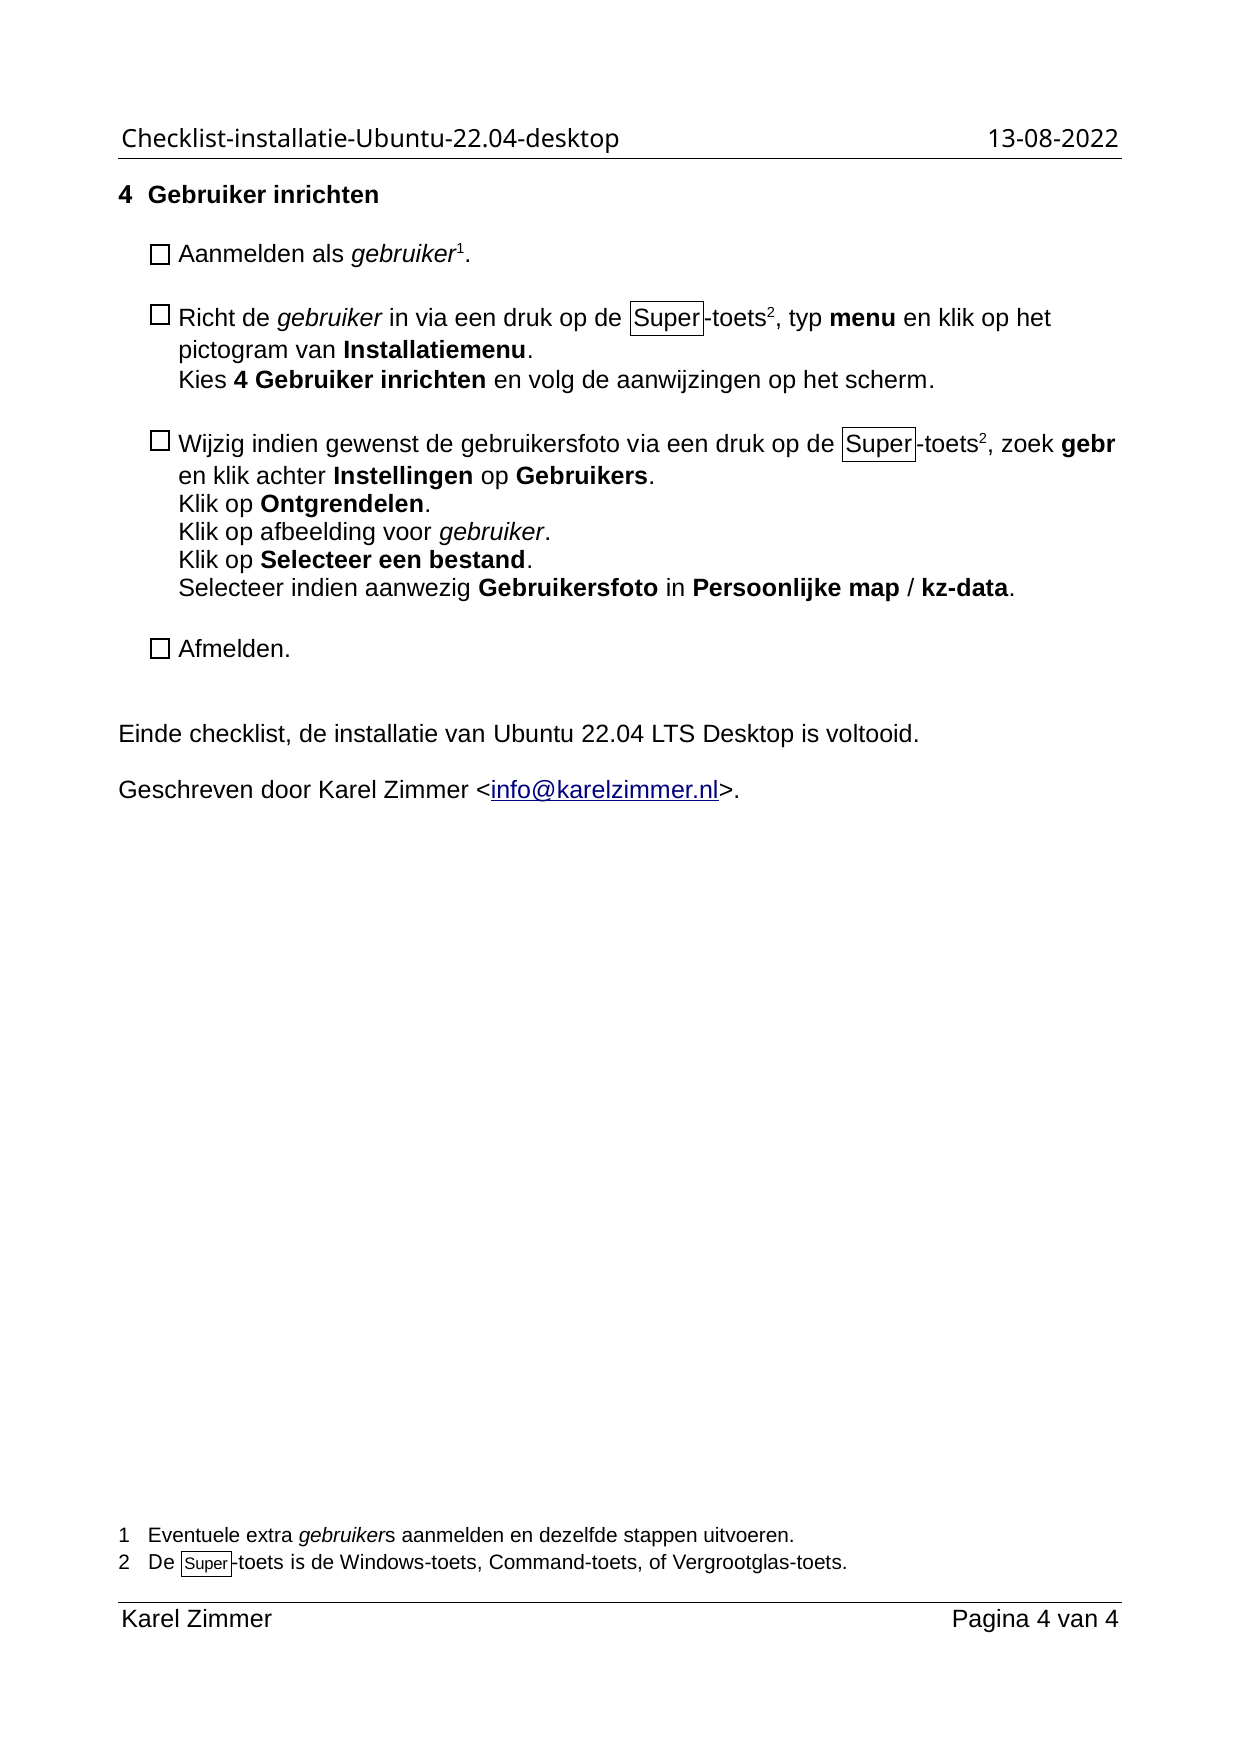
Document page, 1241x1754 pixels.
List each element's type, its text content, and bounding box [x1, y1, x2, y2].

table_cell Wijzig indien gewenst de gebruikersfoto via een druk op de Super-toets2, zoek gebr en klik achter Instellingen op Gebruikers. Klik op Ontgrendelen. Klik op afbeelding voor gebruiker. Klik op Selecteer een bestand. Selecteer indien aanwezig Gebruikersfoto in Persoonlijke map / kz-data. [177, 426, 1122, 603]
table_cell [177, 395, 1122, 426]
table_cell Afmelden. [177, 634, 1122, 664]
table_cell [141, 603, 177, 633]
table_cell [141, 269, 177, 300]
list Gebruiker inrichten [118, 177, 1122, 211]
table_header [141, 239, 177, 269]
table_cell [141, 395, 177, 426]
table_cell [141, 426, 177, 603]
table_cell [141, 634, 177, 664]
table_cell Kies 4 Gebruiker inrichten en volg de aanwijzingen op het scherm. [177, 365, 1122, 395]
table_header Aanmelden als gebruiker. [177, 239, 1122, 269]
table_cell Richt de gebruiker in via een druk op de Super-toets, typ menu en klik op het pictogram van Installatiemenu. [177, 300, 1122, 365]
text Einde checklist, de installatie van Ubuntu 22.04 LTS Desktop is voltooid. [118, 720, 1122, 748]
text Geschreven door Karel Zimmer <info@karelzimmer.nl>. [118, 776, 1122, 804]
table_cell [141, 365, 177, 395]
table_cell [177, 603, 1122, 633]
table_cell [177, 269, 1122, 300]
table_cell [141, 300, 177, 365]
